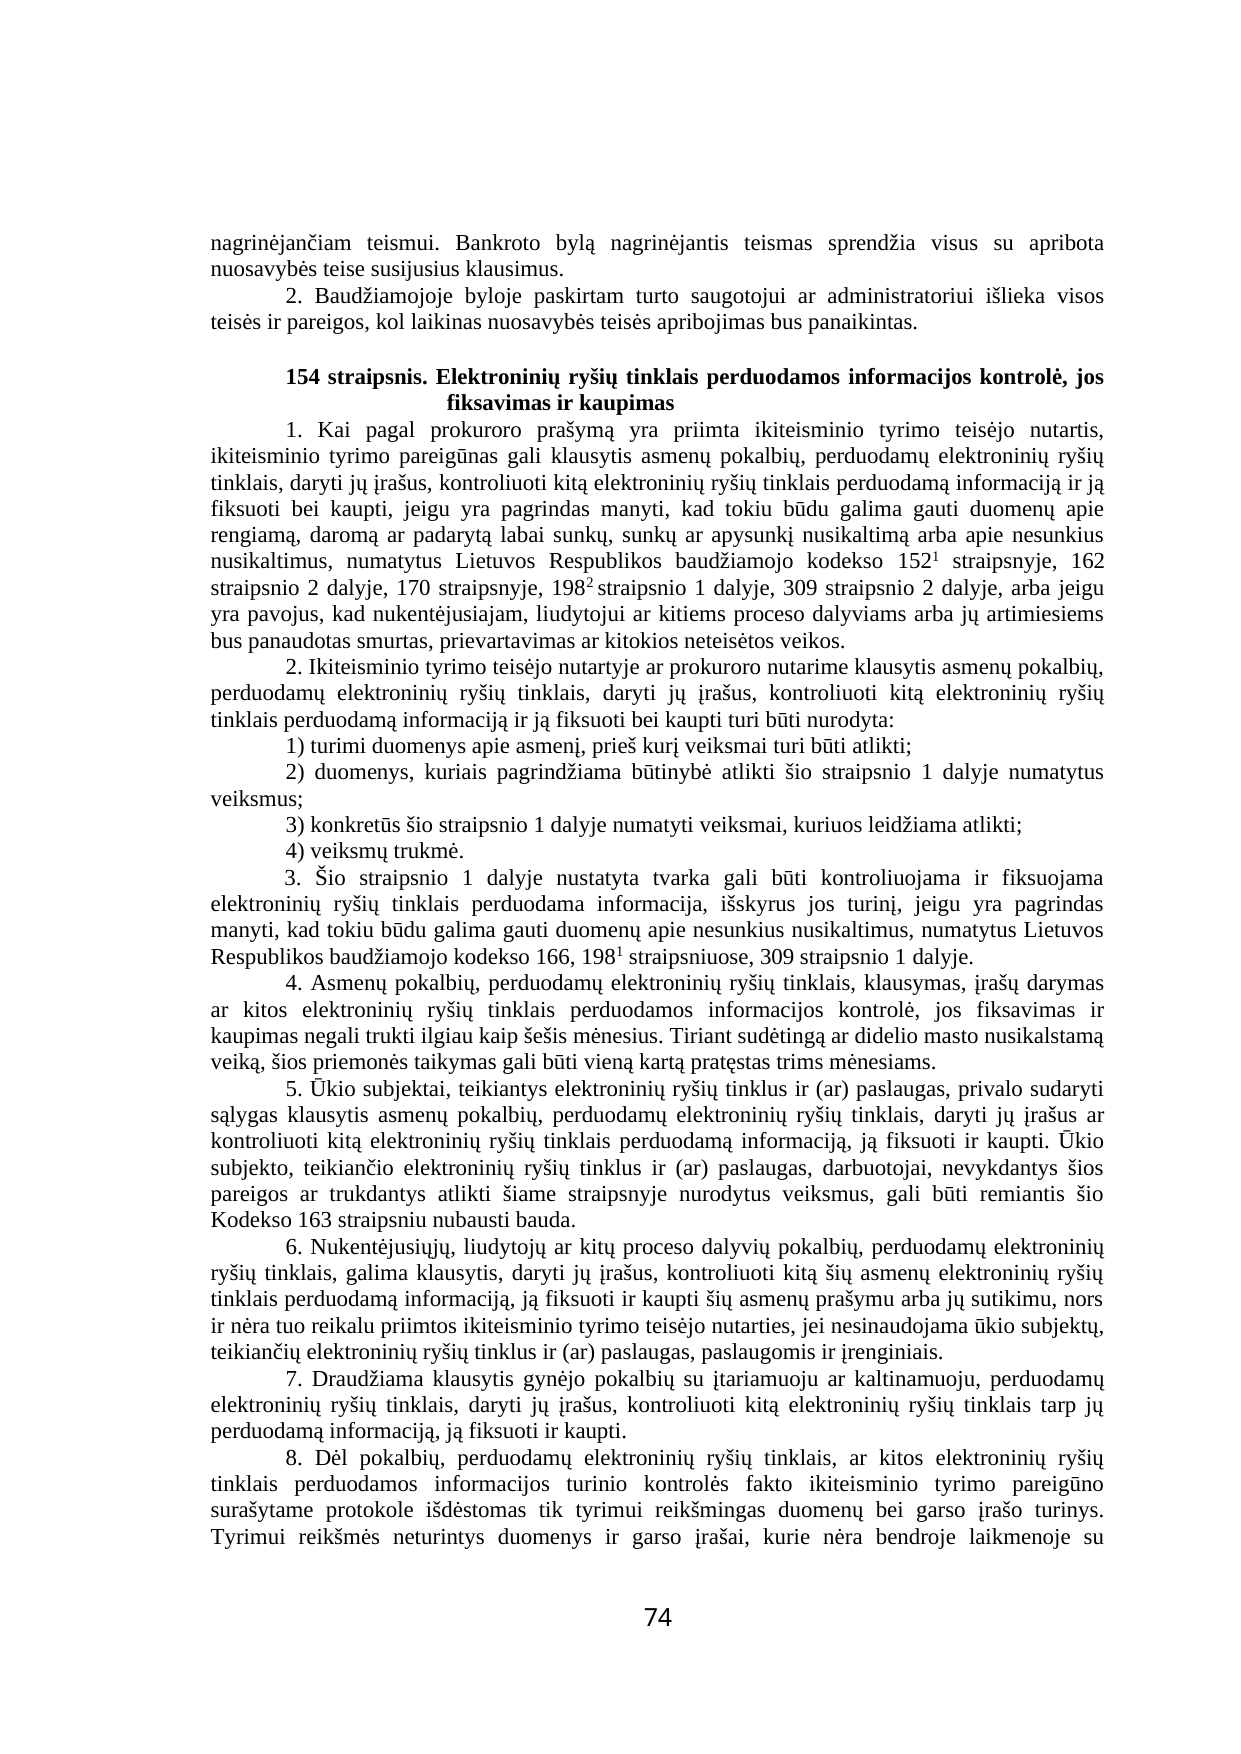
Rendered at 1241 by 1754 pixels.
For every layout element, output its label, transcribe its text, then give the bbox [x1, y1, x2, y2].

text 3) konkretūs šio straipsnio 1 dalyje numatyti veiksmai, kuriuos leidžiama atlikti; [210, 811, 1105, 837]
text 5. Ūkio subjektai, teikiantys elektroninių ryšių tinklus ir (ar) paslaugas, privalo sudaryti sąlygas klausytis asmenų pokalbių, perduodamų elektroninių ryšių tinklais, daryti jų įrašus ar kontroliuoti kitą elektroninių ryšių tinklais perduodamą informaciją, ją fiksuoti ir kaupti. Ūkio subjekto, teikiančio elektroninių ryšių tinklus ir (ar) paslaugas, darbuotojai, nevykdantys šios pareigos ar trukdantys atlikti šiame straipsnyje nurodytus veiksmus, gali būti remiantis šio Kodekso 163 straipsniu nubausti bauda. [210, 1075, 1105, 1233]
text 6. Nukentėjusiųjų, liudytojų ar kitų proceso dalyvių pokalbių, perduodamų elektroninių ryšių tinklais, galima klausytis, daryti jų įrašus, kontroliuoti kitą šių asmenų elektroninių ryšių tinklais perduodamą informaciją, ją fiksuoti ir kaupti šių asmenų prašymu arba jų sutikimu, nors ir nėra tuo reikalu priimtos ikiteisminio tyrimo teisėjo nutarties, jei nesinaudojama ūkio subjektų, teikiančių elektroninių ryšių tinklus ir (ar) paslaugas, paslaugomis ir įrenginiais. [210, 1233, 1105, 1364]
text 1) turimi duomenys apie asmenį, prieš kurį veiksmai turi būti atlikti; [210, 732, 1105, 758]
text 4) veiksmų trukmė. [210, 837, 1105, 864]
text 2. Baudžiamojoje byloje paskirtam turto saugotojui ar administratoriui išlieka visos teisės ir pareigos, kol laikinas nuosavybės teisės apribojimas bus panaikintas. [210, 282, 1105, 334]
text 8. Dėl pokalbių, perduodamų elektroninių ryšių tinklais, ar kitos elektroninių ryšių tinklais perduodamos informacijos turinio kontrolės fakto ikiteisminio tyrimo pareigūno surašytame protokole išdėstomas tik tyrimui reikšmingas duomenų bei garso įrašo turinys. Tyrimui reikšmės neturintys duomenys ir garso įrašai, kurie nėra bendroje laikmenoje su [210, 1444, 1105, 1549]
text 2) duomenys, kuriais pagrindžiama būtinybė atlikti šio straipsnio 1 dalyje numatytus veiksmus; [210, 758, 1105, 811]
text nagrinėjančiam teismui. Bankroto bylą nagrinėjantis teismas sprendžia visus su apribota nuosavybės teise susijusius klausimus. [210, 229, 1105, 282]
text 7. Draudžiama klausytis gynėjo pokalbių su įtariamuoju ar kaltinamuoju, perduodamų elektroninių ryšių tinklais, daryti jų įrašus, kontroliuoti kitą elektroninių ryšių tinklais tarp jų perduodamą informaciją, ją fiksuoti ir kaupti. [210, 1364, 1105, 1444]
text 4. Asmenų pokalbių, perduodamų elektroninių ryšių tinklais, klausymas, įrašų darymas ar kitos elektroninių ryšių tinklais perduodamos informacijos kontrolė, jos fiksavimas ir kaupimas negali trukti ilgiau kaip šešis mėnesius. Tiriant sudėtingą ar didelio masto nusikalstamą veiką, šios priemonės taikymas gali būti vieną kartą pratęstas trims mėnesiams. [210, 969, 1105, 1075]
text 2. Ikiteisminio tyrimo teisėjo nutartyje ar prokuroro nutarime klausytis asmenų pokalbių, perduodamų elektroninių ryšių tinklais, daryti jų įrašus, kontroliuoti kitą elektroninių ryšių tinklais perduodamą informaciją ir ją fiksuoti bei kaupti turi būti nurodyta: [210, 653, 1105, 732]
text 154 straipsnis. Elektroninių ryšių tinklais perduodamos informacijos kontrolė, jos fiksavimas ir kaupimas [285, 363, 1105, 416]
text 1. Kai pagal prokuroro prašymą yra priimta ikiteisminio tyrimo teisėjo nutartis, ikiteisminio tyrimo pareigūnas gali klausytis asmenų pokalbių, perduodamų elektroninių ryšių tinklais, daryti jų įrašus, kontroliuoti kitą elektroninių ryšių tinklais perduodamą informaciją ir ją fiksuoti bei kaupti, jeigu yra pagrindas manyti, kad tokiu būdu galima gauti duomenų apie rengiamą, daromą ar padarytą labai sunkų, sunkų ar apysunkį nusikaltimą arba apie nesunkius nusikaltimus, numatytus Lietuvos Respublikos baudžiamojo kodekso 1521 straipsnyje, 162 straipsnio 2 dalyje, 170 straipsnyje, 1982 straipsnio 1 dalyje, 309 straipsnio 2 dalyje, arba jeigu yra pavojus, kad nukentėjusiajam, liudytojui ar kitiems proceso dalyviams arba jų artimiesiems bus panaudotas smurtas, prievartavimas ar kitokios neteisėtos veikos. [210, 416, 1105, 653]
text 3. Šio straipsnio 1 dalyje nustatyta tvarka gali būti kontroliuojama ir fiksuojama elektroninių ryšių tinklais perduodama informacija, išskyrus jos turinį, jeigu yra pagrindas manyti, kad tokiu būdu galima gauti duomenų apie nesunkius nusikaltimus, numatytus Lietuvos Respublikos baudžiamojo kodekso 166, 1981 straipsniuose, 309 straipsnio 1 dalyje. [210, 864, 1105, 969]
